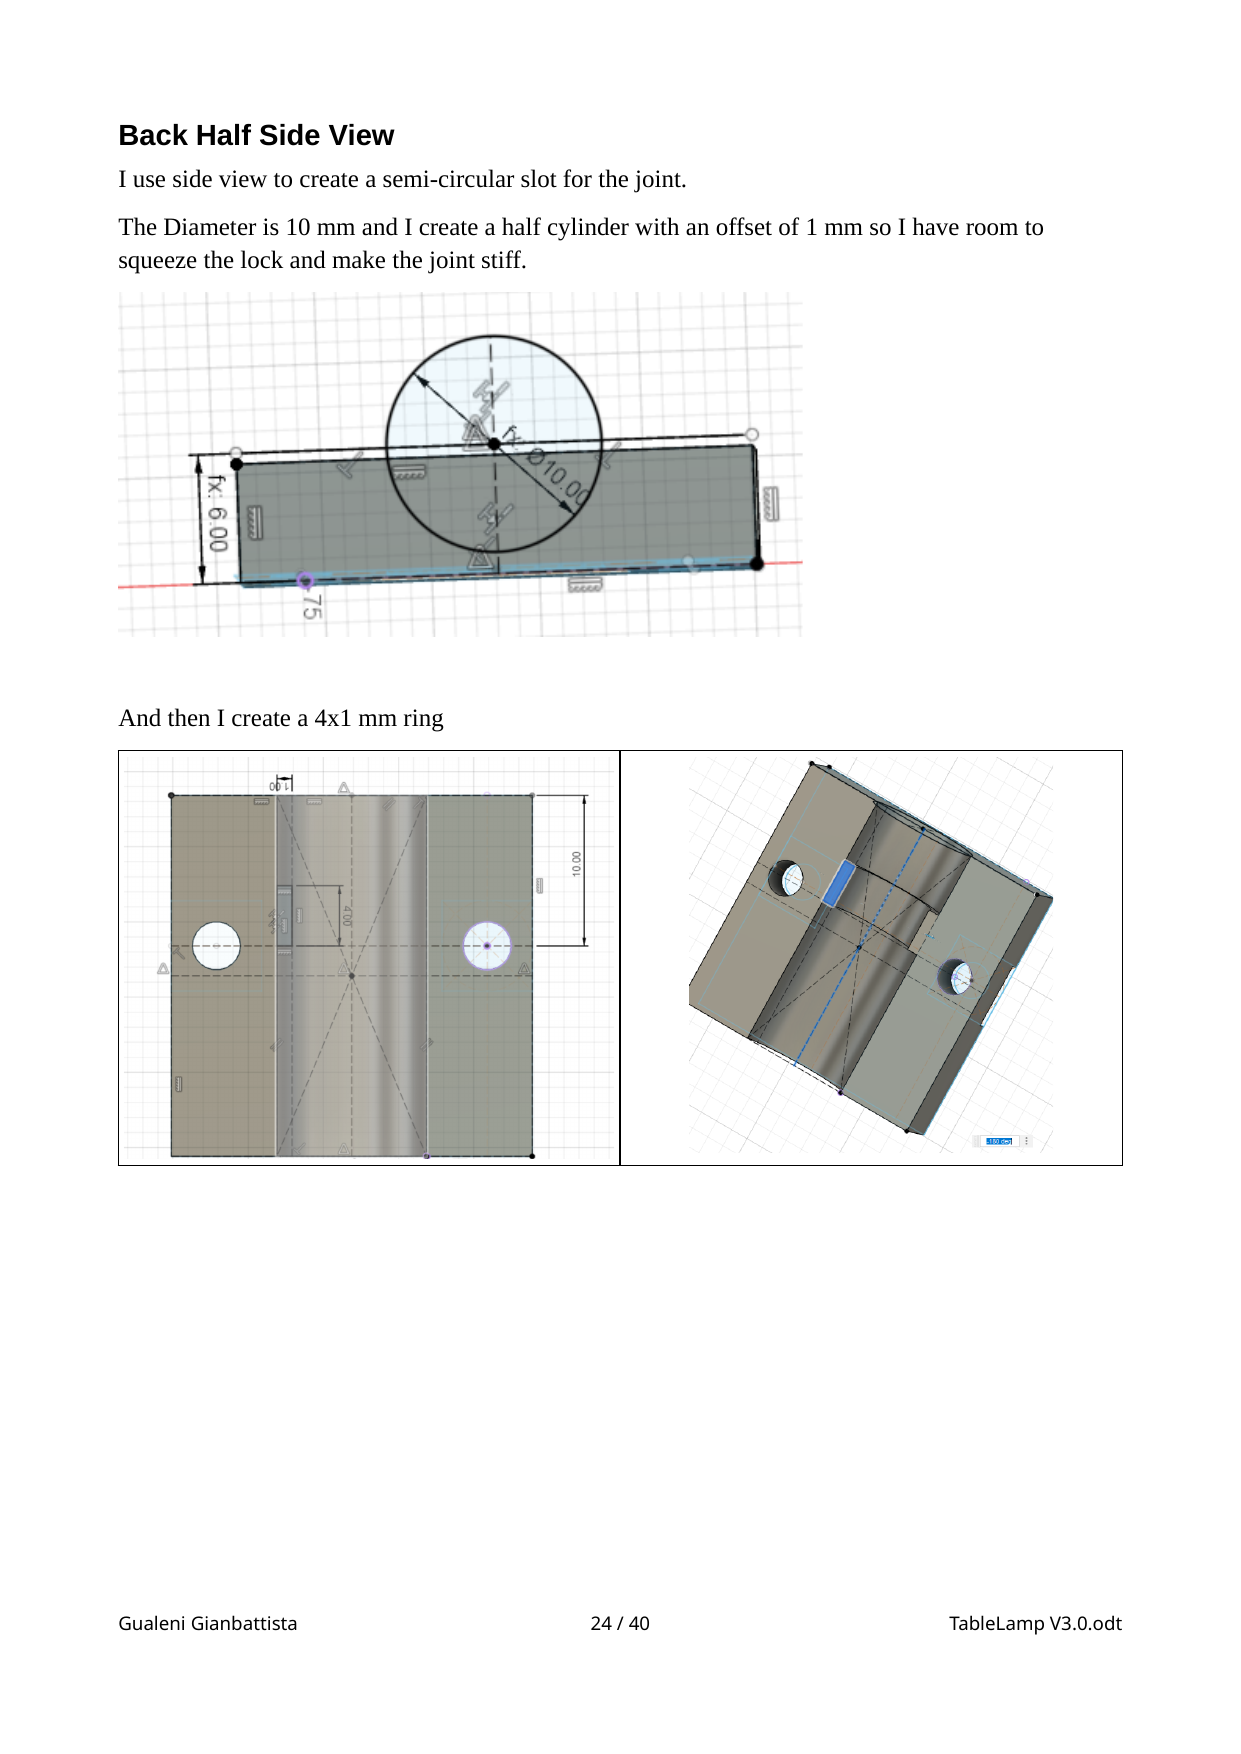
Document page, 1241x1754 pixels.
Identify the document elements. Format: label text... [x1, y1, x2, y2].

table_header [119, 751, 619, 1165]
table_header [621, 751, 1122, 1165]
picture [118, 292, 803, 637]
subtitle Back Half Side View [118, 118, 1122, 152]
picture [124, 757, 614, 1159]
text I use side view to create a semi-circular slot for the joint. [118, 164, 1122, 193]
text And then I create a 4x1 mm ring [118, 703, 1122, 731]
picture [689, 757, 1054, 1153]
text The Diameter is 10 mm and I create a half cylinder with an offset of 1 mm so I have room to squeeze the lock and make the joint stiff. [118, 212, 1122, 273]
